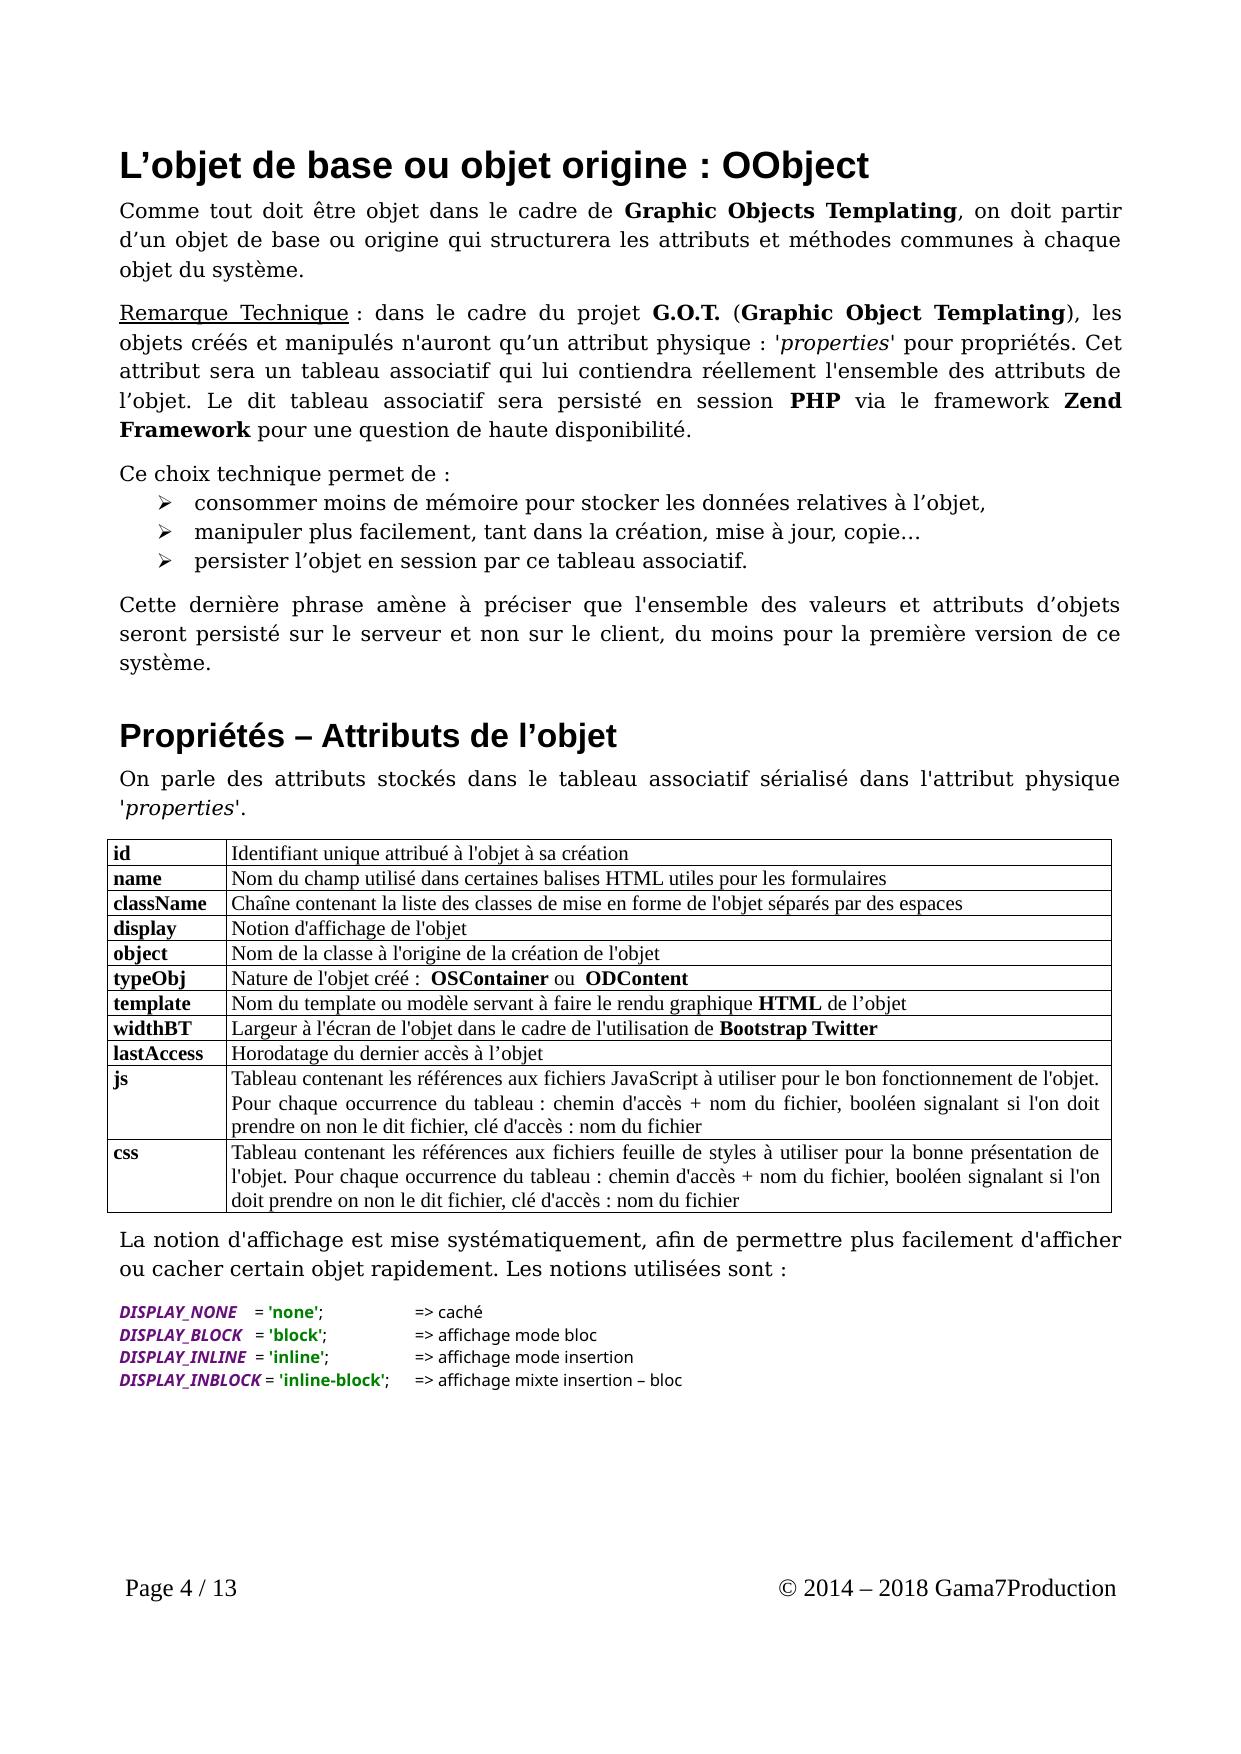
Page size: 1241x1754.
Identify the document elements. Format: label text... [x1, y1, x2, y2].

text Cette dernière phrase amène à préciser que l'ensemble des valeurs et attributs d’objets seront persisté sur le serveur et non sur le client, du moins pour la première version de ce système. [119, 593, 1122, 675]
text On parle des attributs stockés dans le tableau associatif sérialisé dans l'attribut physique 'properties'. [119, 767, 1122, 820]
list consommer moins de mémoire pour stocker les données relatives à l’objet, [157, 491, 1122, 515]
subtitle Propriétés – Attributs de l’objet [119, 716, 1122, 754]
text Remarque Technique : dans le cadre du projet G.O.T. (Graphic Object Templating), les objets créés et manipulés n'auront qu’un attribut physique : 'properties' pour propriétés. Cet attribut sera un tableau associatif qui lui contiendra réellement l'ensemble des attributs de l’objet. Le dit tableau associatif sera persisté en session PHP via le framework Zend Framework pour une question de haute disponibilité. [119, 301, 1122, 443]
table_header Identifiant unique attribué à l'objet à sa création [227, 840, 1111, 864]
text Comme tout doit être objet dans le cadre de Graphic Objects Templating, on doit partir d’un objet de base ou origine qui structurera les attributs et méthodes communes à chaque objet du système. [119, 199, 1122, 282]
table_cell Largeur à l'écran de l'objet dans le cadre de l'utilisation de Bootstrap Twitter [227, 1016, 1111, 1040]
table_cell Horodatage du dernier accès à l’objet [227, 1041, 1111, 1065]
text DISPLAY_BLOCK = 'block'; => affichage mode bloc [119, 1323, 1122, 1346]
table_cell Nom du champ utilisé dans certaines balises HTML utiles pour les formulaires [227, 866, 1111, 889]
table_cell name [108, 866, 226, 889]
table_cell Tableau contenant les références aux fichiers JavaScript à utiliser pour le bon fonctionnement de l'objet. Pour chaque occurrence du tableau : chemin d'accès + nom du fichier, booléen signalant si l'on doit prendre on non le dit fichier, clé d'accès : nom du fichier [227, 1066, 1111, 1138]
table_cell Notion d'affichage de l'objet [227, 916, 1111, 940]
table_cell typeObj [108, 966, 226, 990]
text DISPLAY_INLINE = 'inline'; => affichage mode insertion [119, 1346, 1122, 1369]
table_cell template [108, 991, 226, 1015]
list manipuler plus facilement, tant dans la création, mise à jour, copie… [157, 520, 1122, 544]
subtitle L’objet de base ou objet origine : OObject [119, 143, 1122, 187]
list persister l’objet en session par ce tableau associatif. [157, 549, 1122, 573]
text Ce choix technique permet de : [119, 462, 1122, 486]
text DISPLAY_INBLOCK = 'inline-block'; => affichage mixte insertion – bloc [119, 1369, 1122, 1391]
text La notion d'affichage est mise systématiquement, afin de permettre plus facilement d'afficher ou cacher certain objet rapidement. Les notions utilisées sont : [119, 1228, 1122, 1281]
table_cell Nature de l'objet créé : OSContainer ou ODContent [227, 966, 1111, 990]
table_cell Nom du template ou modèle servant à faire le rendu graphique HTML de l’objet [227, 991, 1111, 1015]
table_cell Nom de la classe à l'origine de la création de l'objet [227, 941, 1111, 965]
table_cell js [108, 1066, 226, 1138]
table_cell css [108, 1140, 226, 1212]
text DISPLAY_NONE = 'none'; => caché [119, 1301, 1122, 1323]
table_cell lastAccess [108, 1041, 226, 1065]
table_cell display [108, 916, 226, 940]
table_cell widthBT [108, 1016, 226, 1040]
table_cell object [108, 941, 226, 965]
table_cell Tableau contenant les références aux fichiers feuille de styles à utiliser pour la bonne présentation de l'objet. Pour chaque occurrence du tableau : chemin d'accès + nom du fichier, booléen signalant si l'on doit prendre on non le dit fichier, clé d'accès : nom du fichier [227, 1140, 1111, 1212]
table_header id [108, 840, 226, 864]
table_cell Chaîne contenant la liste des classes de mise en forme de l'objet séparés par des espaces [227, 891, 1111, 915]
table_cell className [108, 891, 226, 915]
